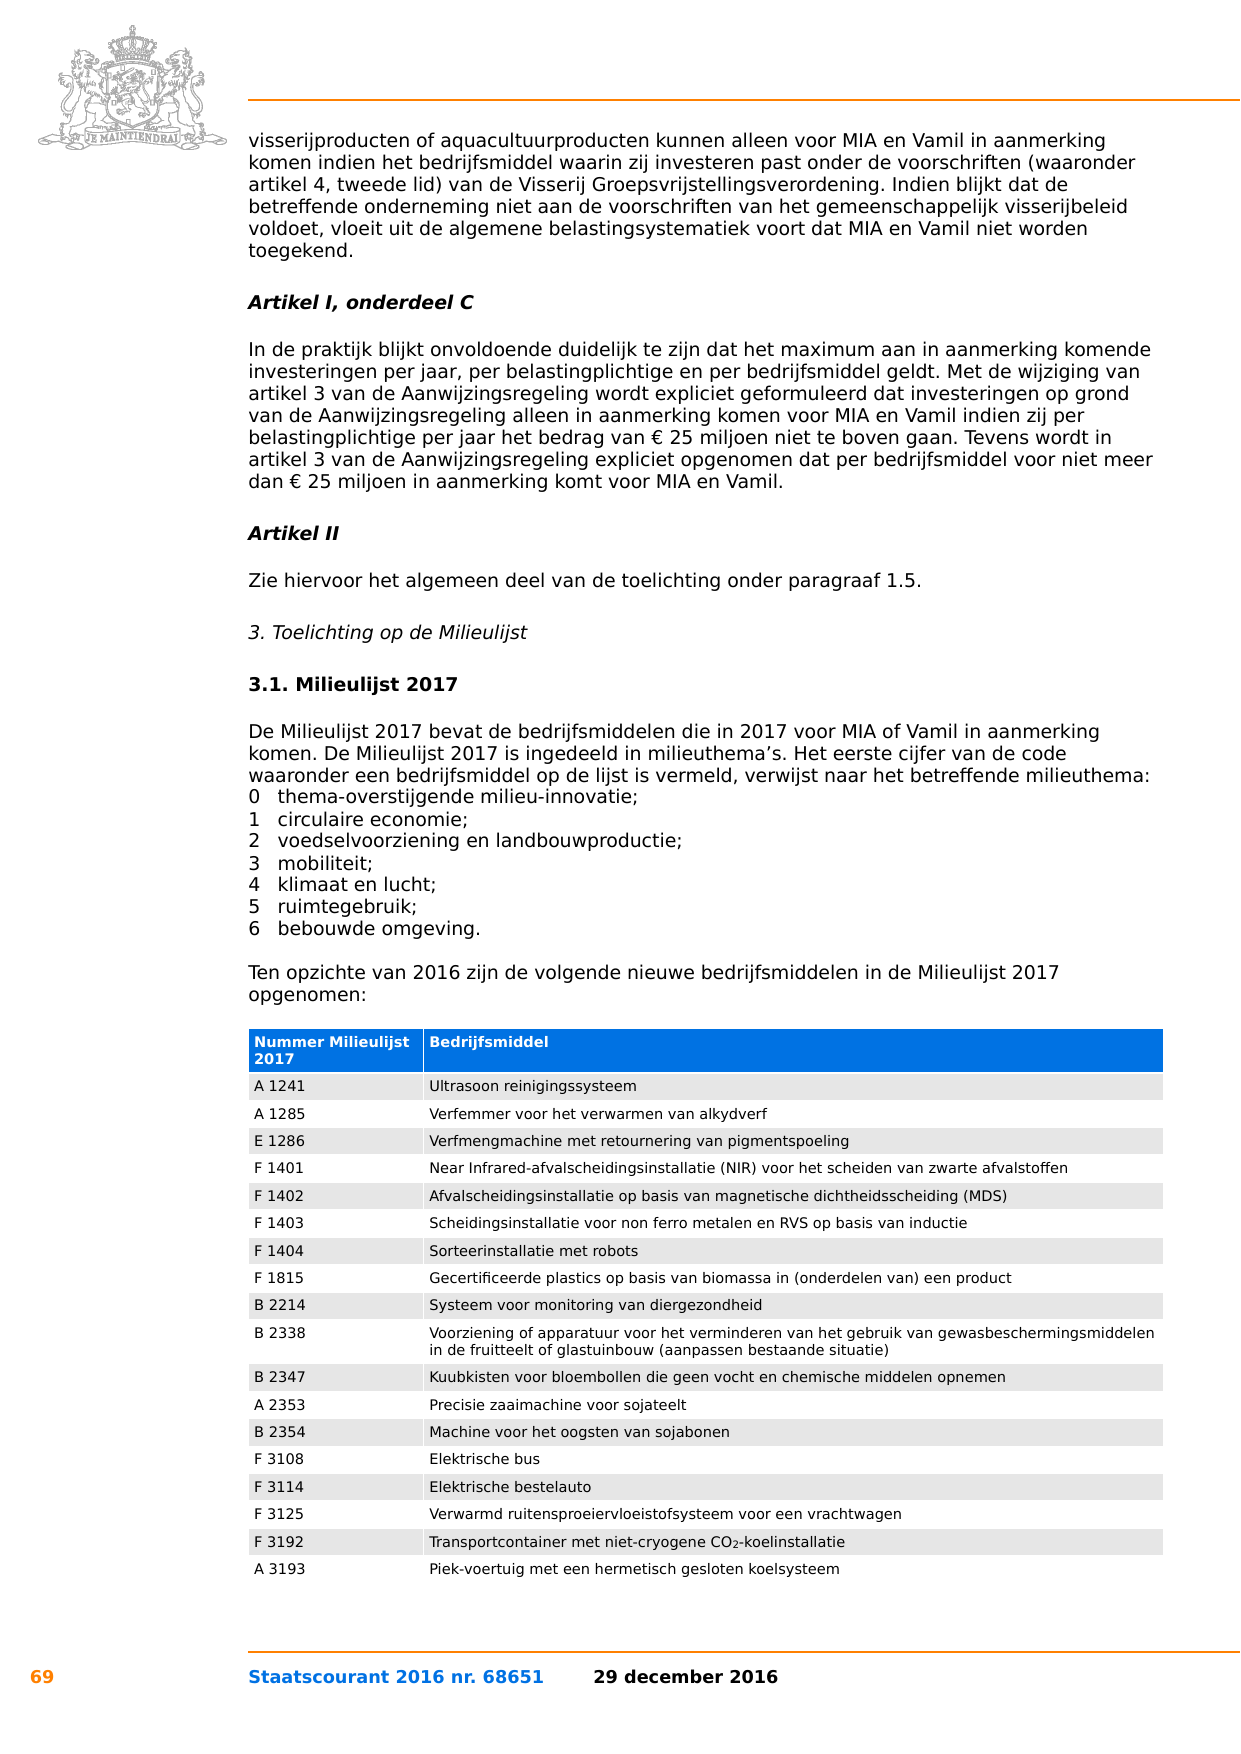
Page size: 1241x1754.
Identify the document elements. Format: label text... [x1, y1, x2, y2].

text 3 mobiliteit; [248, 852, 1163, 874]
table_cell Gecertificeerde plastics op basis van biomassa in (onderdelen van) een product [424, 1265, 1163, 1292]
table_cell F 1404 [249, 1238, 423, 1264]
table_cell Verfmengmachine met retournering van pigmentspoeling [424, 1128, 1163, 1154]
table_cell A 2353 [249, 1392, 423, 1418]
table_cell F 1403 [249, 1210, 423, 1237]
table_cell A 3193 [249, 1556, 423, 1582]
table_cell Near Infrared-afvalscheidingsinstallatie (NIR) voor het scheiden van zwarte afvalstoffen [424, 1156, 1163, 1182]
table_cell Sorteerinstallatie met robots [424, 1238, 1163, 1264]
table_cell B 2354 [249, 1419, 423, 1446]
text 0 thema-overstijgende milieu-innovatie; [248, 786, 1163, 808]
subtitle Artikel I, onderdeel C [248, 292, 1163, 314]
text 1 circulaire economie; [248, 808, 1163, 830]
table_cell Afvalscheidingsinstallatie op basis van magnetische dichtheidsscheiding (MDS) [424, 1183, 1163, 1209]
table_cell Piek-voertuig met een hermetisch gesloten koelsysteem [424, 1556, 1163, 1582]
text De Milieulijst 2017 bevat de bedrijfsmiddelen die in 2017 voor MIA of Vamil in aanmerking komen. De Milieulijst 2017 is ingedeeld in milieuthema’s. Het eerste cijfer van de code waaronder een bedrijfsmiddel op de lijst is vermeld, verwijst naar het betreffende milieuthema: [248, 721, 1163, 786]
table_cell E 1286 [249, 1128, 423, 1154]
subtitle Artikel II [248, 523, 1163, 544]
table_cell A 1285 [249, 1101, 423, 1127]
table_cell Voorziening of apparatuur voor het verminderen van het gebruik van gewasbeschermingsmiddelen in de fruitteelt of glastuinbouw (aanpassen bestaande situatie) [424, 1320, 1163, 1363]
text Ten opzichte van 2016 zijn de volgende nieuwe bedrijfsmiddelen in de Milieulijst 2017 opgenomen: [248, 962, 1163, 1006]
text Zie hiervoor het algemeen deel van de toelichting onder paragraaf 1.5. [248, 569, 1163, 592]
table_cell B 2214 [249, 1293, 423, 1319]
table_cell F 1401 [249, 1156, 423, 1182]
table_cell Systeem voor monitoring van diergezondheid [424, 1293, 1163, 1319]
table_cell A 1241 [249, 1074, 423, 1100]
table_cell Elektrische bus [424, 1447, 1163, 1473]
table_header Nummer Milieulijst 2017 [249, 1029, 423, 1072]
table_cell F 1402 [249, 1183, 423, 1209]
text 5 ruimtegebruik; [248, 896, 1163, 918]
table_cell Elektrische bestelauto [424, 1474, 1163, 1500]
text 4 klimaat en lucht; [248, 874, 1163, 896]
table_header Bedrijfsmiddel [424, 1029, 1163, 1072]
text visserijproducten of aquacultuurproducten kunnen alleen voor MIA en Vamil in aanmerking komen indien het bedrijfsmiddel waarin zij investeren past onder de voorschriften (waaronder artikel 4, tweede lid) van de Visserij Groepsvrijstellingsverordening. Indien blijkt dat de betreffende onderneming niet aan de voorschriften van het gemeenschappelijk visserijbeleid voldoet, vloeit uit de algemene belastingsystematiek voort dat MIA en Vamil niet worden toegekend. [248, 130, 1163, 262]
table_cell F 3125 [249, 1501, 423, 1528]
subtitle 3.1. Milieulijst 2017 [248, 673, 1163, 696]
table_cell Machine voor het oogsten van sojabonen [424, 1419, 1163, 1446]
table_cell Kuubkisten voor bloembollen die geen vocht en chemische middelen opnemen [424, 1364, 1163, 1391]
table_cell Ultrasoon reinigingssysteem [424, 1074, 1163, 1100]
table_cell Precisie zaaimachine voor sojateelt [424, 1392, 1163, 1418]
table_cell Scheidingsinstallatie voor non ferro metalen en RVS op basis van inductie [424, 1210, 1163, 1237]
table_cell F 1815 [249, 1265, 423, 1292]
table_cell F 3192 [249, 1529, 423, 1555]
text 6 bebouwde omgeving. [248, 918, 1163, 940]
table_cell Verwarmd ruitensproeiervloeistofsysteem voor een vrachtwagen [424, 1501, 1163, 1528]
table_cell B 2338 [249, 1320, 423, 1363]
text In de praktijk blijkt onvoldoende duidelijk te zijn dat het maximum aan in aanmerking komende investeringen per jaar, per belastingplichtige en per bedrijfsmiddel geldt. Met de wijziging van artikel 3 van de Aanwijzingsregeling wordt expliciet geformuleerd dat investeringen op grond van de Aanwijzingsregeling alleen in aanmerking komen voor MIA en Vamil indien zij per belastingplichtige per jaar het bedrag van € 25 miljoen niet te boven gaan. Tevens wordt in artikel 3 van de Aanwijzingsregeling expliciet opgenomen dat per bedrijfsmiddel voor niet meer dan € 25 miljoen in aanmerking komt voor MIA en Vamil. [248, 339, 1163, 493]
table_cell B 2347 [249, 1364, 423, 1391]
table_cell Verfemmer voor het verwarmen van alkydverf [424, 1101, 1163, 1127]
picture [38, 25, 227, 150]
text 2 voedselvoorziening en landbouwproductie; [248, 830, 1163, 852]
table_cell Transportcontainer met niet-cryogene CO2-koelinstallatie [424, 1529, 1163, 1555]
table_cell F 3108 [249, 1447, 423, 1473]
table_cell F 3114 [249, 1474, 423, 1500]
subtitle 3. Toelichting op de Milieulijst [248, 622, 1163, 643]
